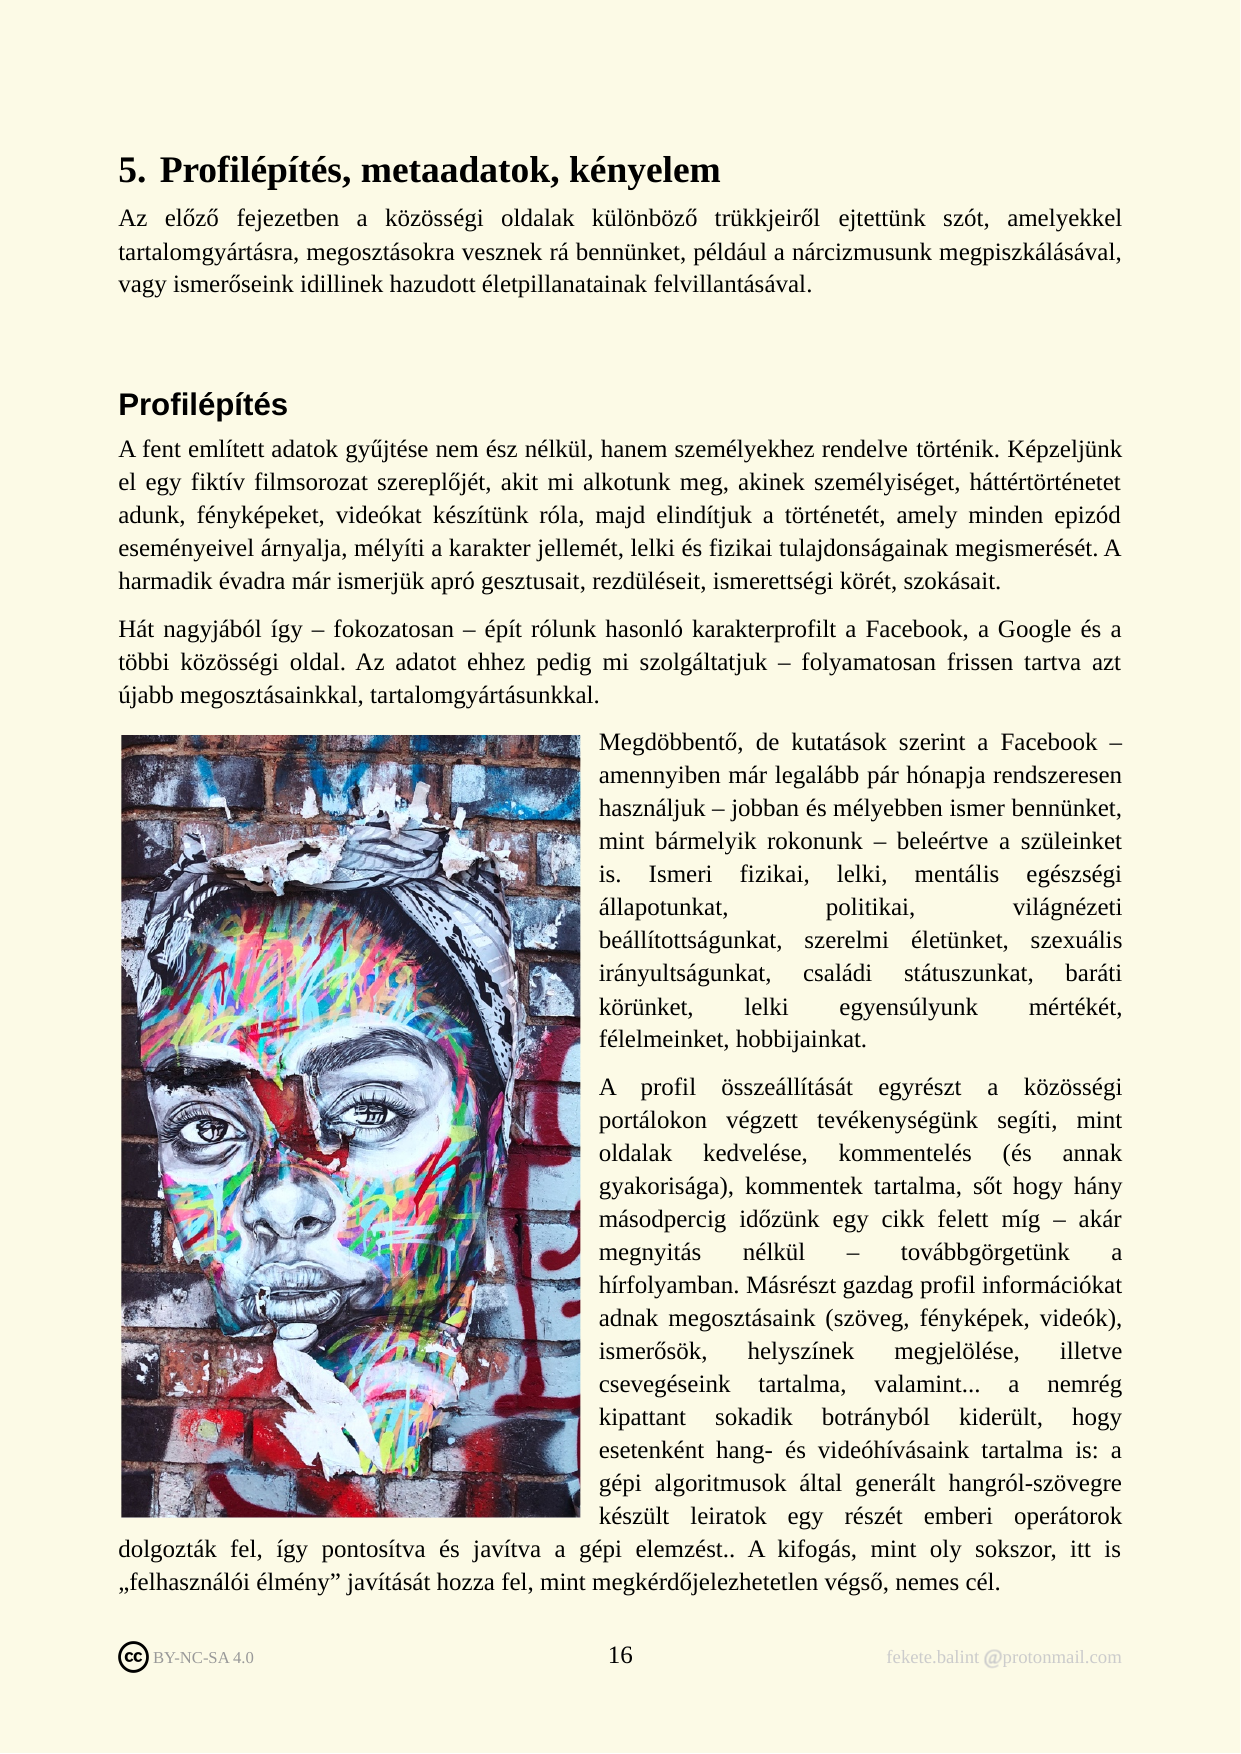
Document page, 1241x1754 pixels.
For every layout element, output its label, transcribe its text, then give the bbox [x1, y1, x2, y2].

text A fent említett adatok gyűjtése nem ész nélkül, hanem személyekhez rendelve történik. Képzeljünk el egy fiktív filmsorozat szereplőjét, akit mi alkotunk meg, akinek személyiséget, háttértörténetet adunk, fényképeket, videókat készítünk róla, majd elindítjuk a történetét, amely minden epizód eseményeivel árnyalja, mélyíti a karakter jellemét, lelki és fizikai tulajdonságainak megismerését. A harmadik évadra már ismerjük apró gesztusait, rezdüléseit, ismerettségi körét, szokásait. [118, 434, 1122, 595]
text A profil összeállítását egyrészt a közösségi portálokon végzett tevékenységünk segíti, mint oldalak kedvelése, kommentelés (és annak gyakorisága), kommentek tartalma, sőt hogy hány másodpercig időzünk egy cikk felett míg – akár megnyitás nélkül – továbbgörgetünk a hírfolyamban. Másrészt gazdag profil információkat adnak megosztásaink (szöveg, fényképek, videók), ismerősök, helyszínek megjelölése, illetve csevegéseink tartalma, valamint... a nemrég kipattant sokadik botrányból kiderült, hogy esetenként hang- és videóhívásaink tartalma is: a gépi algoritmusok által generált hangról-szövegre készült leiratok egy részét emberi operátorok dolgozták fel, így pontosítva és javítva a gépi elemzést.. A kifogás, mint oly sokszor, itt is „felhasználói élmény” javítását hozza fel, mint megkérdőjelezhetetlen végső, nemes cél. [118, 1072, 1122, 1596]
subtitle Profilépítés [118, 386, 1122, 422]
subtitle Profilépítés, metaadatok, kényelem [118, 148, 1122, 191]
text Az előző fejezetben a közösségi oldalak különböző trükkjeiről ejtettünk szót, amelyekkel tartalomgyártásra, megosztásokra vesznek rá bennünket, például a nárcizmusunk megpiszkálásával, vagy ismerőseink idillinek hazudott életpillanatainak felvillantásával. [118, 203, 1122, 298]
picture [982, 1648, 1003, 1669]
picture [118, 1641, 149, 1673]
text Megdöbbentő, de kutatások szerint a Facebook – amennyiben már legalább pár hónapja rendszeresen használjuk – jobban és mélyebben ismer bennünket, mint bármelyik rokonunk – beleértve a szüleinket is. Ismeri fizikai, lelki, mentális egészségi állapotunkat, politikai, világnézeti beállítottságunkat, szerelmi életünket, szexuális irányultságunkat, családi státuszunkat, baráti körünket, lelki egyensúlyunk mértékét, félelmeinket, hobbijainkat. [118, 727, 1122, 1053]
picture [121, 735, 581, 1518]
text Hát nagyjából így – fokozatosan – épít rólunk hasonló karakterprofilt a Facebook, a Google és a többi közösségi oldal. Az adatot ehhez pedig mi szolgáltatjuk – folyamatosan frissen tartva azt újabb megosztásainkkal, tartalomgyártásunkkal. [118, 614, 1122, 708]
